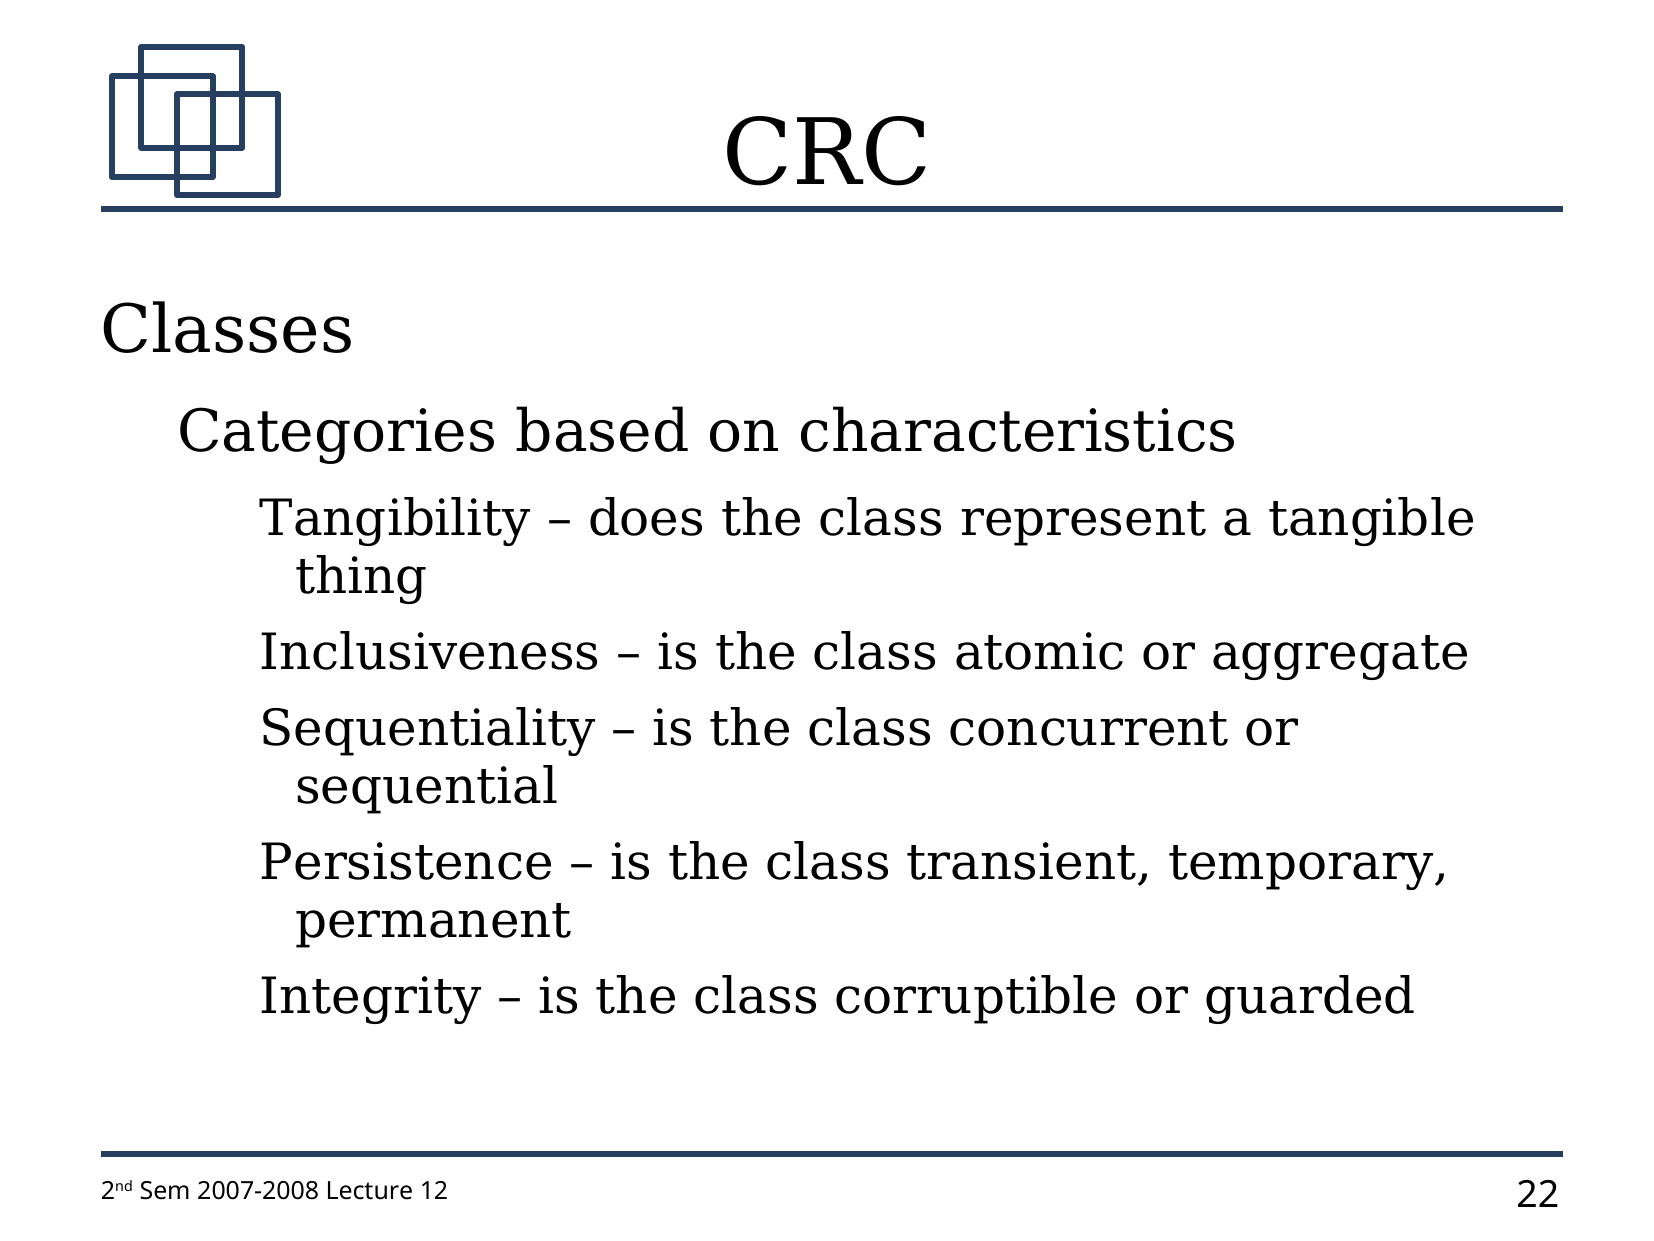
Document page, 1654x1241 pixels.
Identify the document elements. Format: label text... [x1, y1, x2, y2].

title CRC [82, 49, 1571, 257]
list Classes Categories based on characteristics Tangibility – does the class represent a tangible thing Inclusiveness – is the class atomic or aggregate Sequentiality – is the class concurrent or sequential Persistence – is the class transient, temporary, permanent Integrity – is the class corruptible or guarded [82, 290, 1571, 1109]
